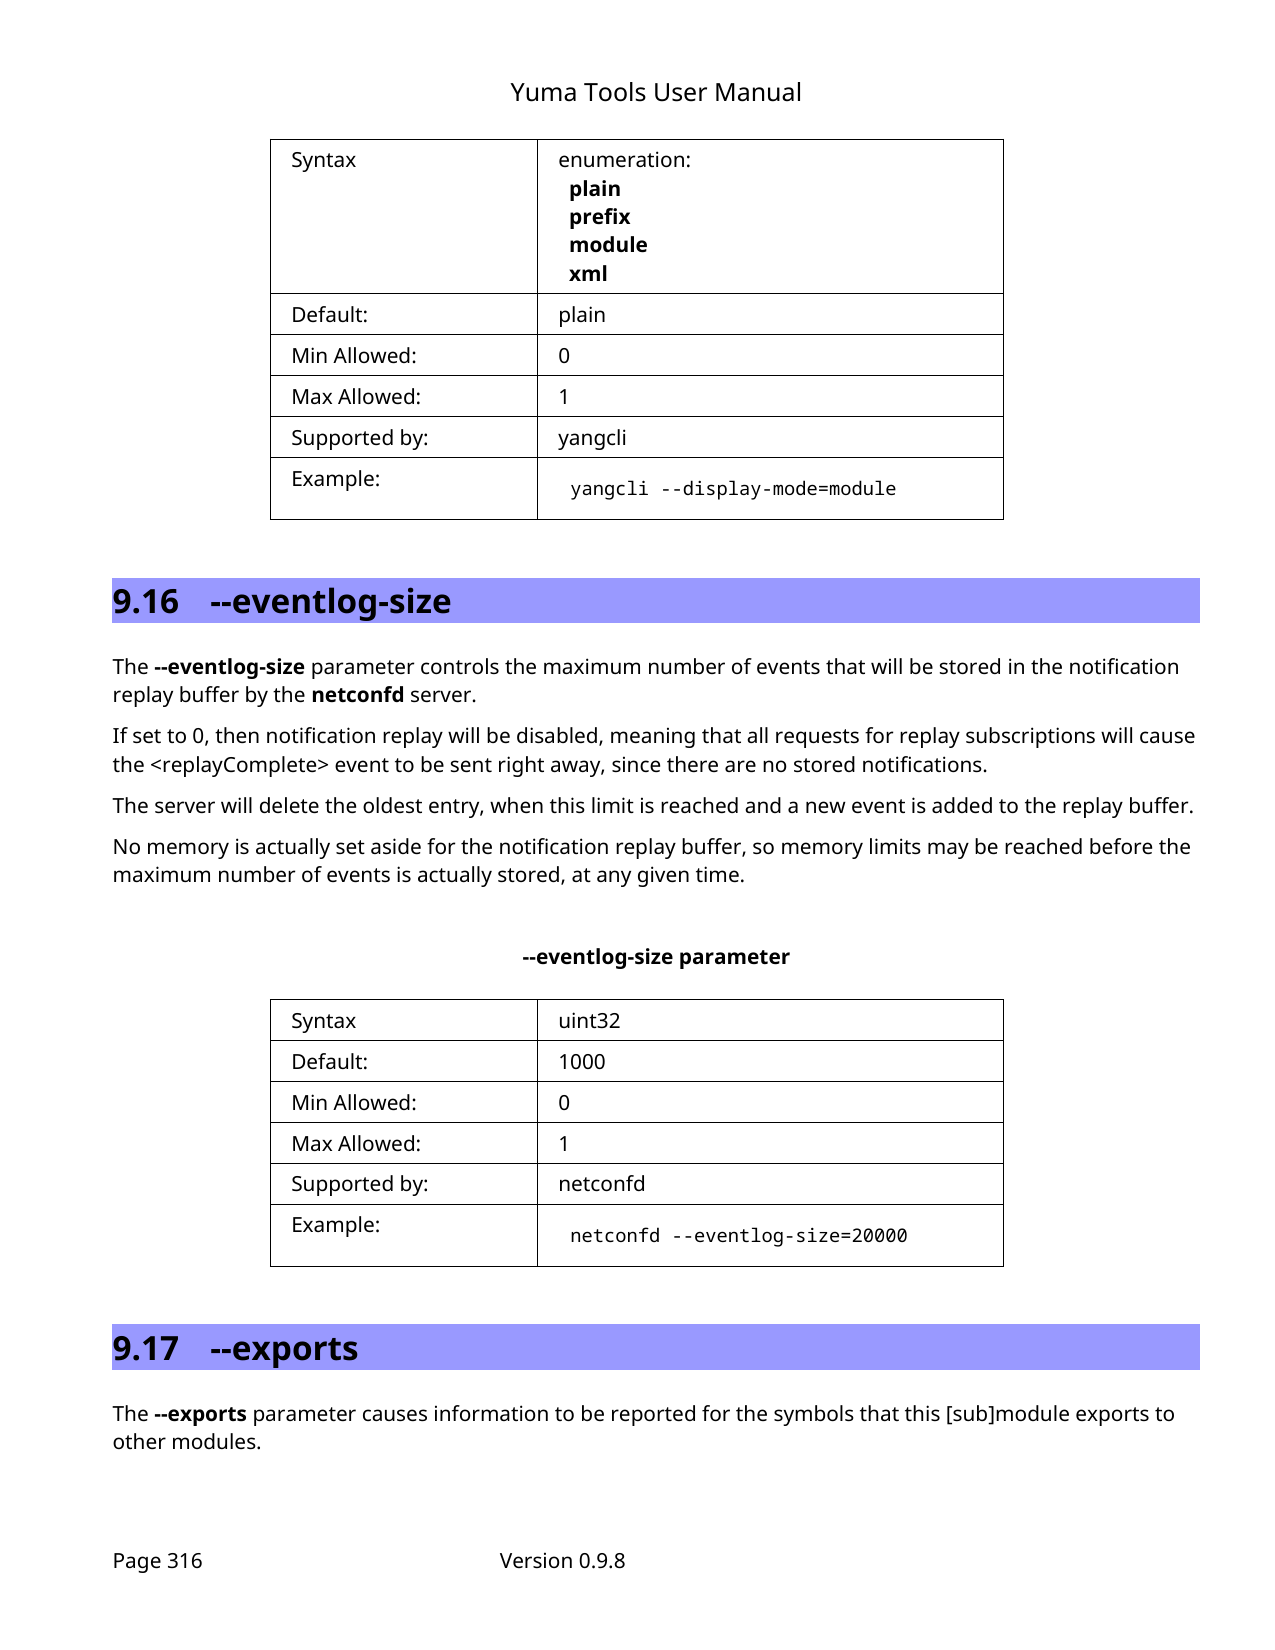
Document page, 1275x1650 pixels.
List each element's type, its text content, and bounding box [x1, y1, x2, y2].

table_cell plain [538, 294, 1003, 334]
table_cell 1 [538, 1123, 1003, 1163]
table_cell 0 [538, 1082, 1003, 1122]
table_header enumeration: plain prefix module xml [538, 140, 1003, 293]
table_cell Min Allowed: [271, 335, 537, 375]
text The --exports parameter causes information to be reported for the symbols that this [sub]module exports to other modules. [112, 1399, 1200, 1456]
table_cell 1 [538, 376, 1003, 416]
table_header Syntax [271, 1000, 537, 1040]
subtitle --eventlog-size [112, 578, 1200, 623]
table_cell netconfd [538, 1164, 1003, 1204]
table_header Syntax [271, 140, 537, 293]
table_cell yangcli [538, 417, 1003, 457]
table_cell yangcli --display-mode=module [538, 458, 1003, 519]
table_header uint32 [538, 1000, 1003, 1040]
table_cell Default: [271, 1041, 537, 1081]
table_cell 1000 [538, 1041, 1003, 1081]
text The --eventlog-size parameter controls the maximum number of events that will be stored in the notification replay buffer by the netconfd server. [112, 652, 1200, 709]
subtitle --exports [112, 1324, 1200, 1370]
table_cell Max Allowed: [271, 1123, 537, 1163]
text No memory is actually set aside for the notification replay buffer, so memory limits may be reached before the maximum number of events is actually stored, at any given time. [112, 832, 1200, 889]
text If set to 0, then notification replay will be disabled, meaning that all requests for replay subscriptions will cause the <replayComplete> event to be sent right away, since there are no stored notifications. [112, 722, 1200, 778]
table_cell Example: [271, 458, 537, 519]
table_cell netconfd --eventlog-size=20000 [538, 1205, 1003, 1266]
table_cell Default: [271, 294, 537, 334]
table_cell Supported by: [271, 1164, 537, 1204]
table_cell Min Allowed: [271, 1082, 537, 1122]
table_cell Max Allowed: [271, 376, 537, 416]
subtitle --eventlog-size parameter [127, 942, 1185, 971]
table_cell Example: [271, 1205, 537, 1266]
table_cell 0 [538, 335, 1003, 375]
text The server will delete the oldest entry, when this limit is reached and a new event is added to the replay buffer. [112, 791, 1200, 819]
table_cell Supported by: [271, 417, 537, 457]
